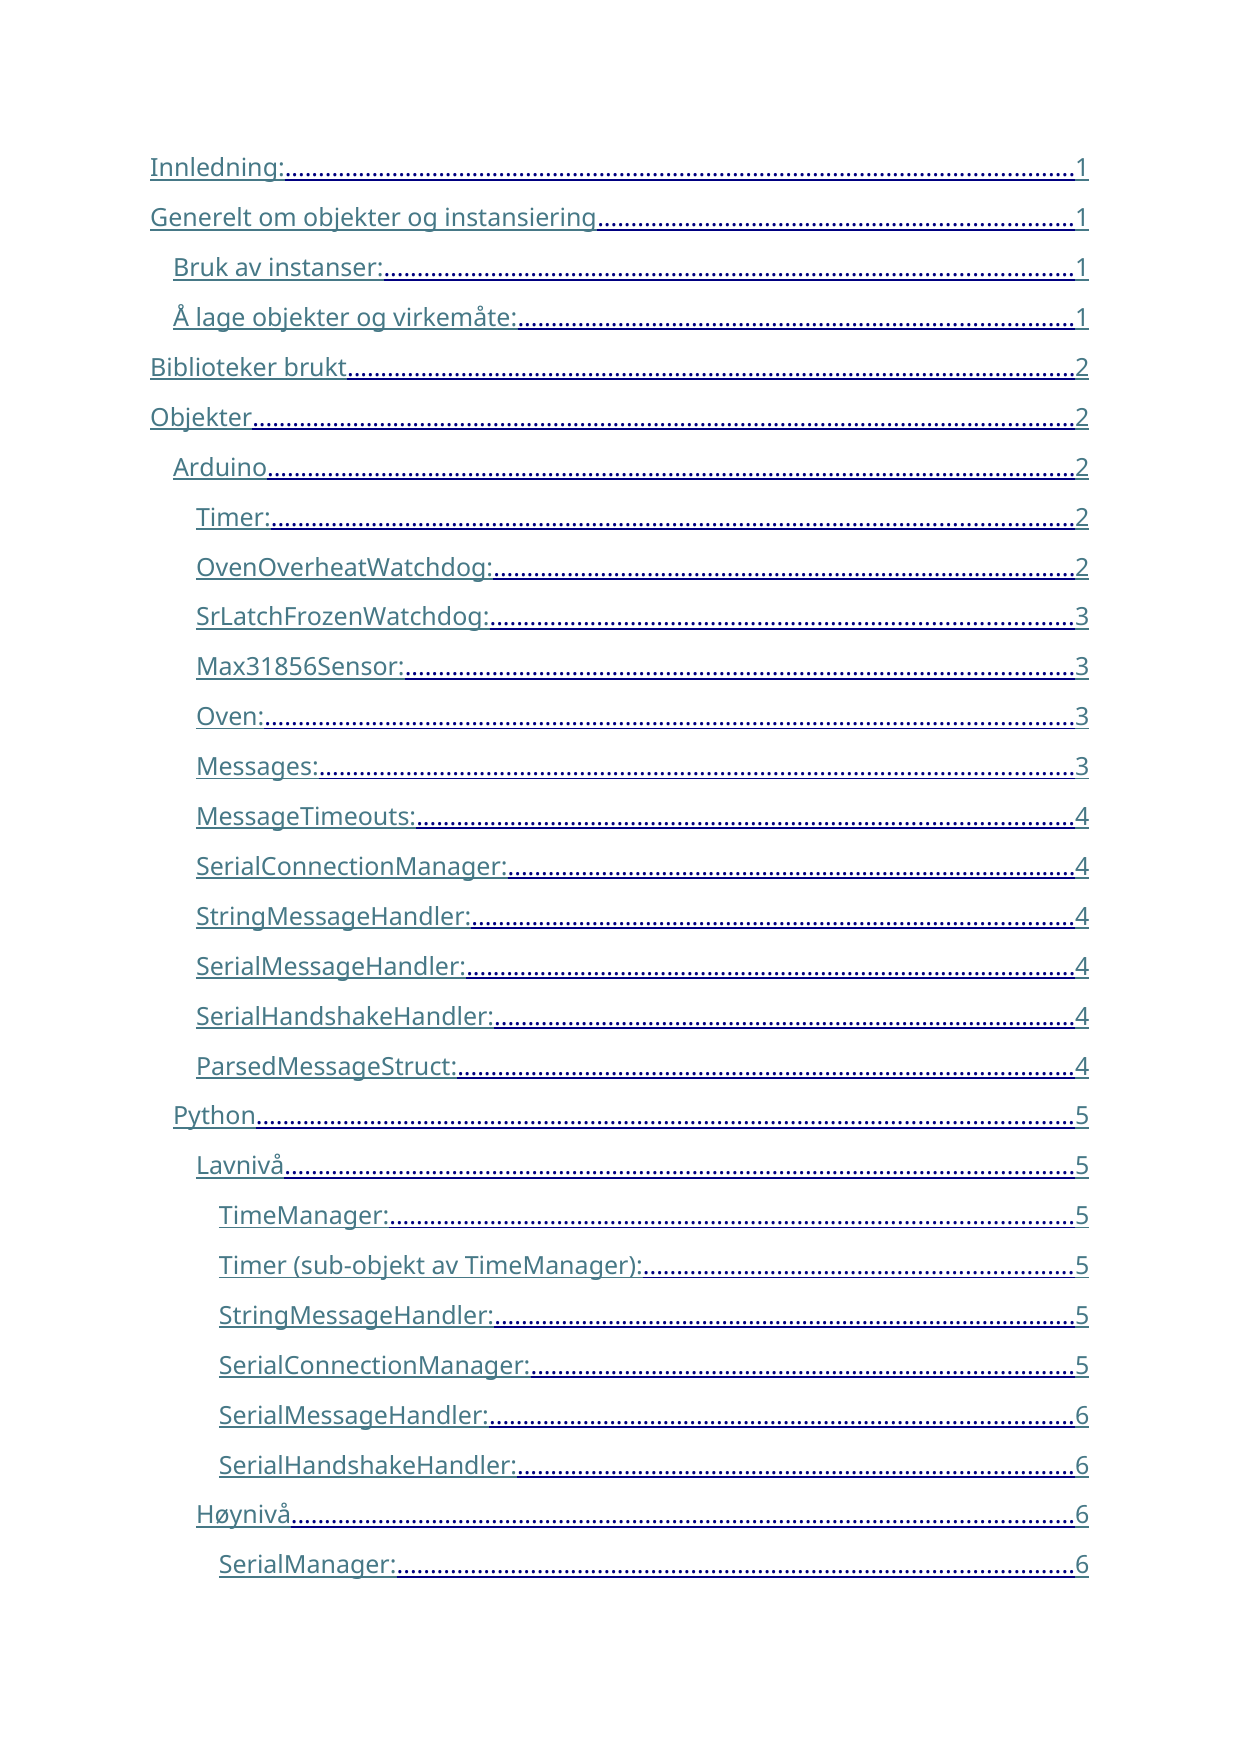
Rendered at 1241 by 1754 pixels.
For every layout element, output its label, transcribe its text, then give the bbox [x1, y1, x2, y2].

text Arduino 2 [173, 449, 1090, 483]
text SerialMessageHandler: 6 [219, 1397, 1090, 1431]
text SerialManager: 6 [219, 1547, 1090, 1581]
text SerialConnectionManager: 5 [219, 1347, 1090, 1382]
text Å lage objekter og virkemåte: 1 [173, 300, 1090, 334]
text StringMessageHandler: 4 [196, 898, 1090, 932]
text StringMessageHandler: 5 [219, 1298, 1090, 1332]
text Oven: 3 [196, 699, 1090, 733]
text MessageTimeouts: 4 [196, 799, 1090, 833]
text SerialConnectionManager: 4 [196, 848, 1090, 883]
text Høynivå 6 [196, 1497, 1090, 1531]
text ParsedMessageStruct: 4 [196, 1048, 1090, 1082]
text Generelt om objekter og instansiering 1 [150, 200, 1090, 234]
text TimeManager: 5 [219, 1198, 1090, 1232]
text Biblioteker brukt 2 [150, 349, 1090, 384]
text Lavnivå 5 [196, 1148, 1090, 1182]
text Max31856Sensor: 3 [196, 649, 1090, 683]
text SrLatchFrozenWatchdog: 3 [196, 599, 1090, 633]
text Timer (sub-objekt av TimeManager): 5 [219, 1248, 1090, 1282]
text SerialHandshakeHandler: 6 [219, 1447, 1090, 1481]
text Bruk av instanser: 1 [173, 250, 1090, 284]
text Messages: 3 [196, 749, 1090, 783]
text Innledning: 1 [150, 150, 1090, 184]
text Timer: 2 [196, 499, 1090, 533]
text Objekter 2 [150, 399, 1090, 433]
text SerialHandshakeHandler: 4 [196, 998, 1090, 1032]
text OvenOverheatWatchdog: 2 [196, 549, 1090, 583]
text SerialMessageHandler: 4 [196, 948, 1090, 982]
text Python 5 [173, 1098, 1090, 1132]
